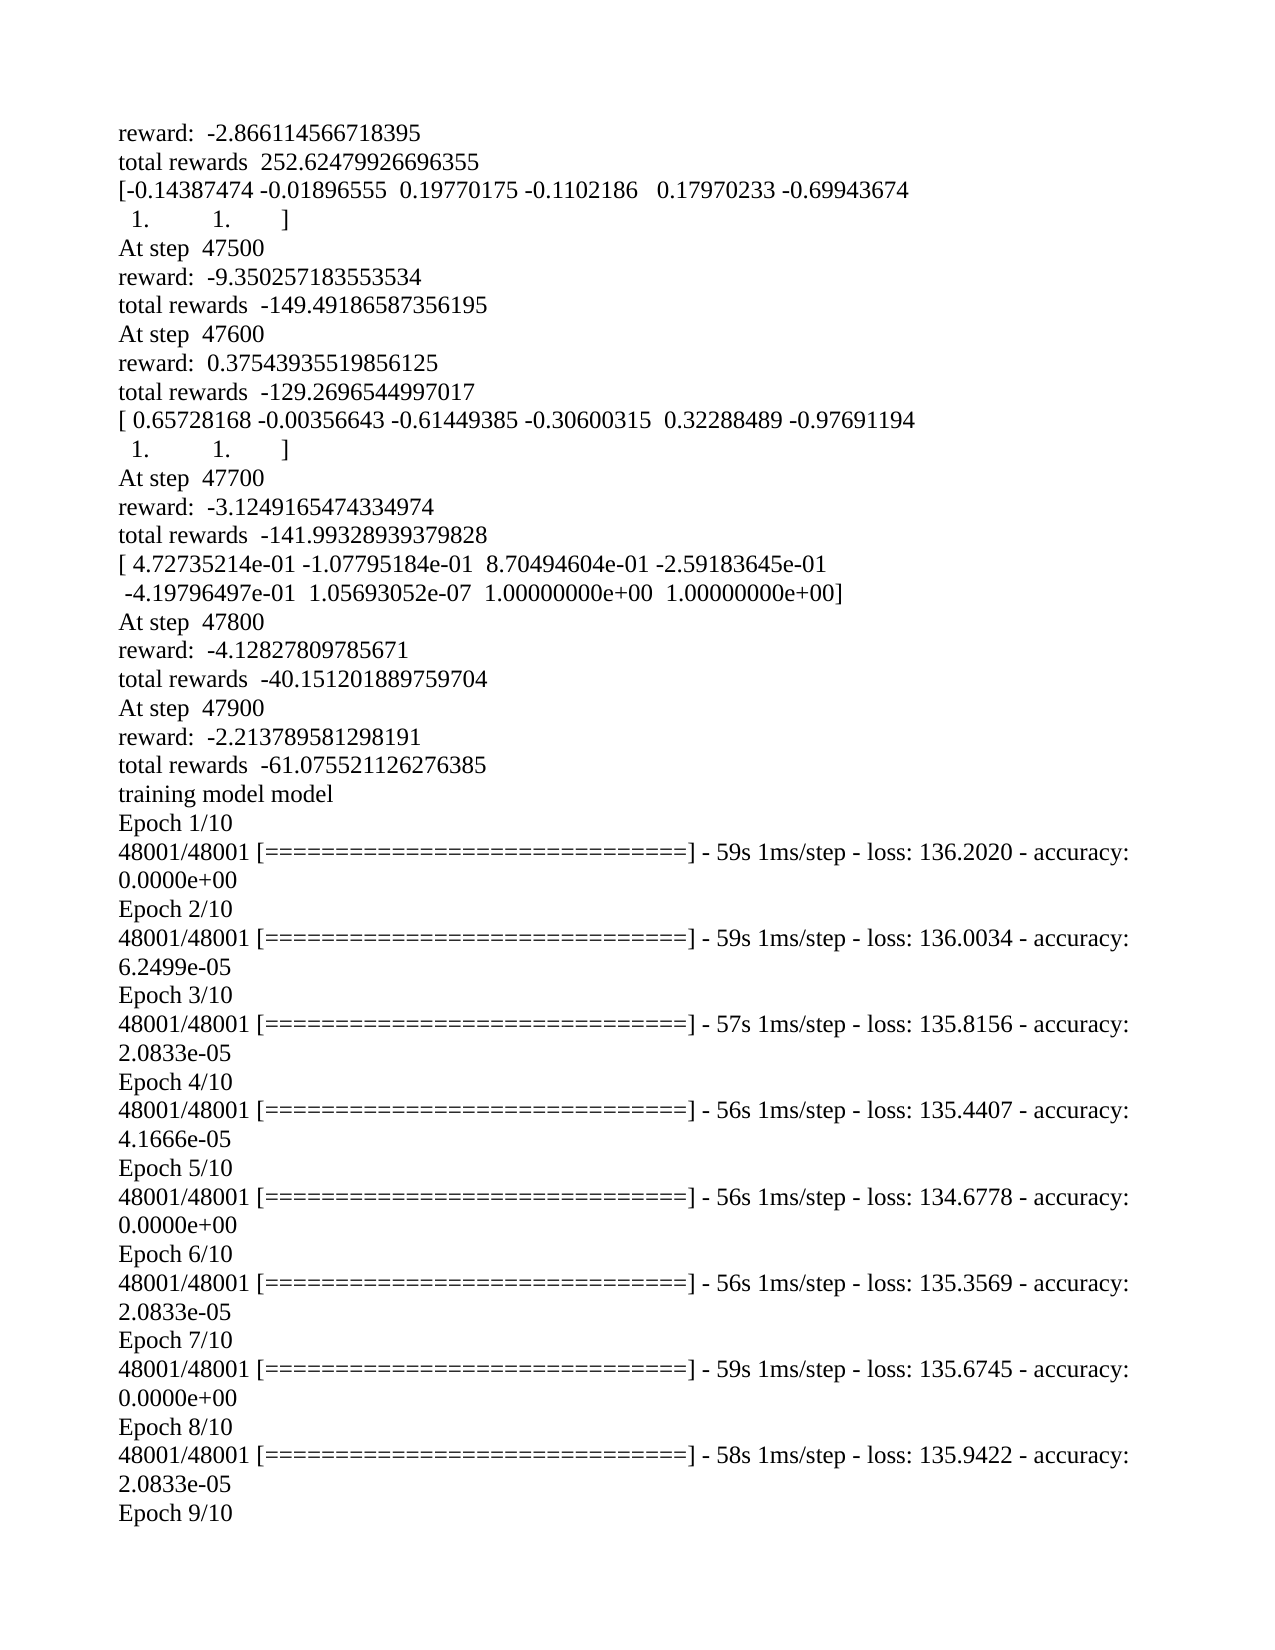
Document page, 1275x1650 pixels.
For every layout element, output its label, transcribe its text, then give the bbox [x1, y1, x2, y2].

text Epoch 8/10 [118, 1412, 1157, 1441]
text Epoch 4/10 [118, 1067, 1157, 1096]
text [ 4.72735214e-01 -1.07795184e-01 8.70494604e-01 -2.59183645e-01 [118, 549, 1157, 578]
text At step 47700 [118, 463, 1157, 492]
text reward: 0.37543935519856125 [118, 348, 1157, 377]
text At step 47600 [118, 319, 1157, 348]
text Epoch 1/10 [118, 808, 1157, 837]
text Epoch 7/10 [118, 1326, 1157, 1354]
text Epoch 9/10 [118, 1498, 1157, 1527]
text reward: -2.866114566718395 [118, 118, 1157, 147]
text 48001/48001 [==============================] - 56s 1ms/step - loss: 135.3569 - accuracy: 2.0833e-05 [118, 1268, 1157, 1326]
text At step 47900 [118, 693, 1157, 722]
text [-0.14387474 -0.01896555 0.19770175 -0.1102186 0.17970233 -0.69943674 [118, 176, 1157, 204]
text At step 47800 [118, 607, 1157, 636]
text 48001/48001 [==============================] - 56s 1ms/step - loss: 135.4407 - accuracy: 4.1666e-05 [118, 1096, 1157, 1153]
text total rewards -141.99328939379828 [118, 521, 1157, 549]
text 48001/48001 [==============================] - 57s 1ms/step - loss: 135.8156 - accuracy: 2.0833e-05 [118, 1009, 1157, 1067]
text total rewards -149.49186587356195 [118, 291, 1157, 319]
text total rewards -129.2696544997017 [118, 377, 1157, 406]
text reward: -4.12827809785671 [118, 636, 1157, 664]
text reward: -2.213789581298191 [118, 722, 1157, 751]
text reward: -9.350257183553534 [118, 262, 1157, 291]
text Epoch 3/10 [118, 981, 1157, 1009]
text At step 47500 [118, 233, 1157, 262]
text total rewards -40.151201889759704 [118, 664, 1157, 693]
text 1. 1. ] [118, 434, 1157, 463]
text Epoch 6/10 [118, 1239, 1157, 1268]
text training model model [118, 779, 1157, 808]
text 1. 1. ] [118, 204, 1157, 233]
text 48001/48001 [==============================] - 58s 1ms/step - loss: 135.9422 - accuracy: 2.0833e-05 [118, 1441, 1157, 1498]
text 48001/48001 [==============================] - 59s 1ms/step - loss: 136.2020 - accuracy: 0.0000e+00 [118, 837, 1157, 894]
text 48001/48001 [==============================] - 59s 1ms/step - loss: 135.6745 - accuracy: 0.0000e+00 [118, 1354, 1157, 1412]
text -4.19796497e-01 1.05693052e-07 1.00000000e+00 1.00000000e+00] [118, 578, 1157, 607]
text Epoch 5/10 [118, 1153, 1157, 1182]
text Epoch 2/10 [118, 894, 1157, 923]
text 48001/48001 [==============================] - 59s 1ms/step - loss: 136.0034 - accuracy: 6.2499e-05 [118, 923, 1157, 981]
text [ 0.65728168 -0.00356643 -0.61449385 -0.30600315 0.32288489 -0.97691194 [118, 406, 1157, 434]
text 48001/48001 [==============================] - 56s 1ms/step - loss: 134.6778 - accuracy: 0.0000e+00 [118, 1182, 1157, 1239]
text reward: -3.1249165474334974 [118, 492, 1157, 521]
text total rewards -61.075521126276385 [118, 751, 1157, 779]
text total rewards 252.62479926696355 [118, 147, 1157, 176]
